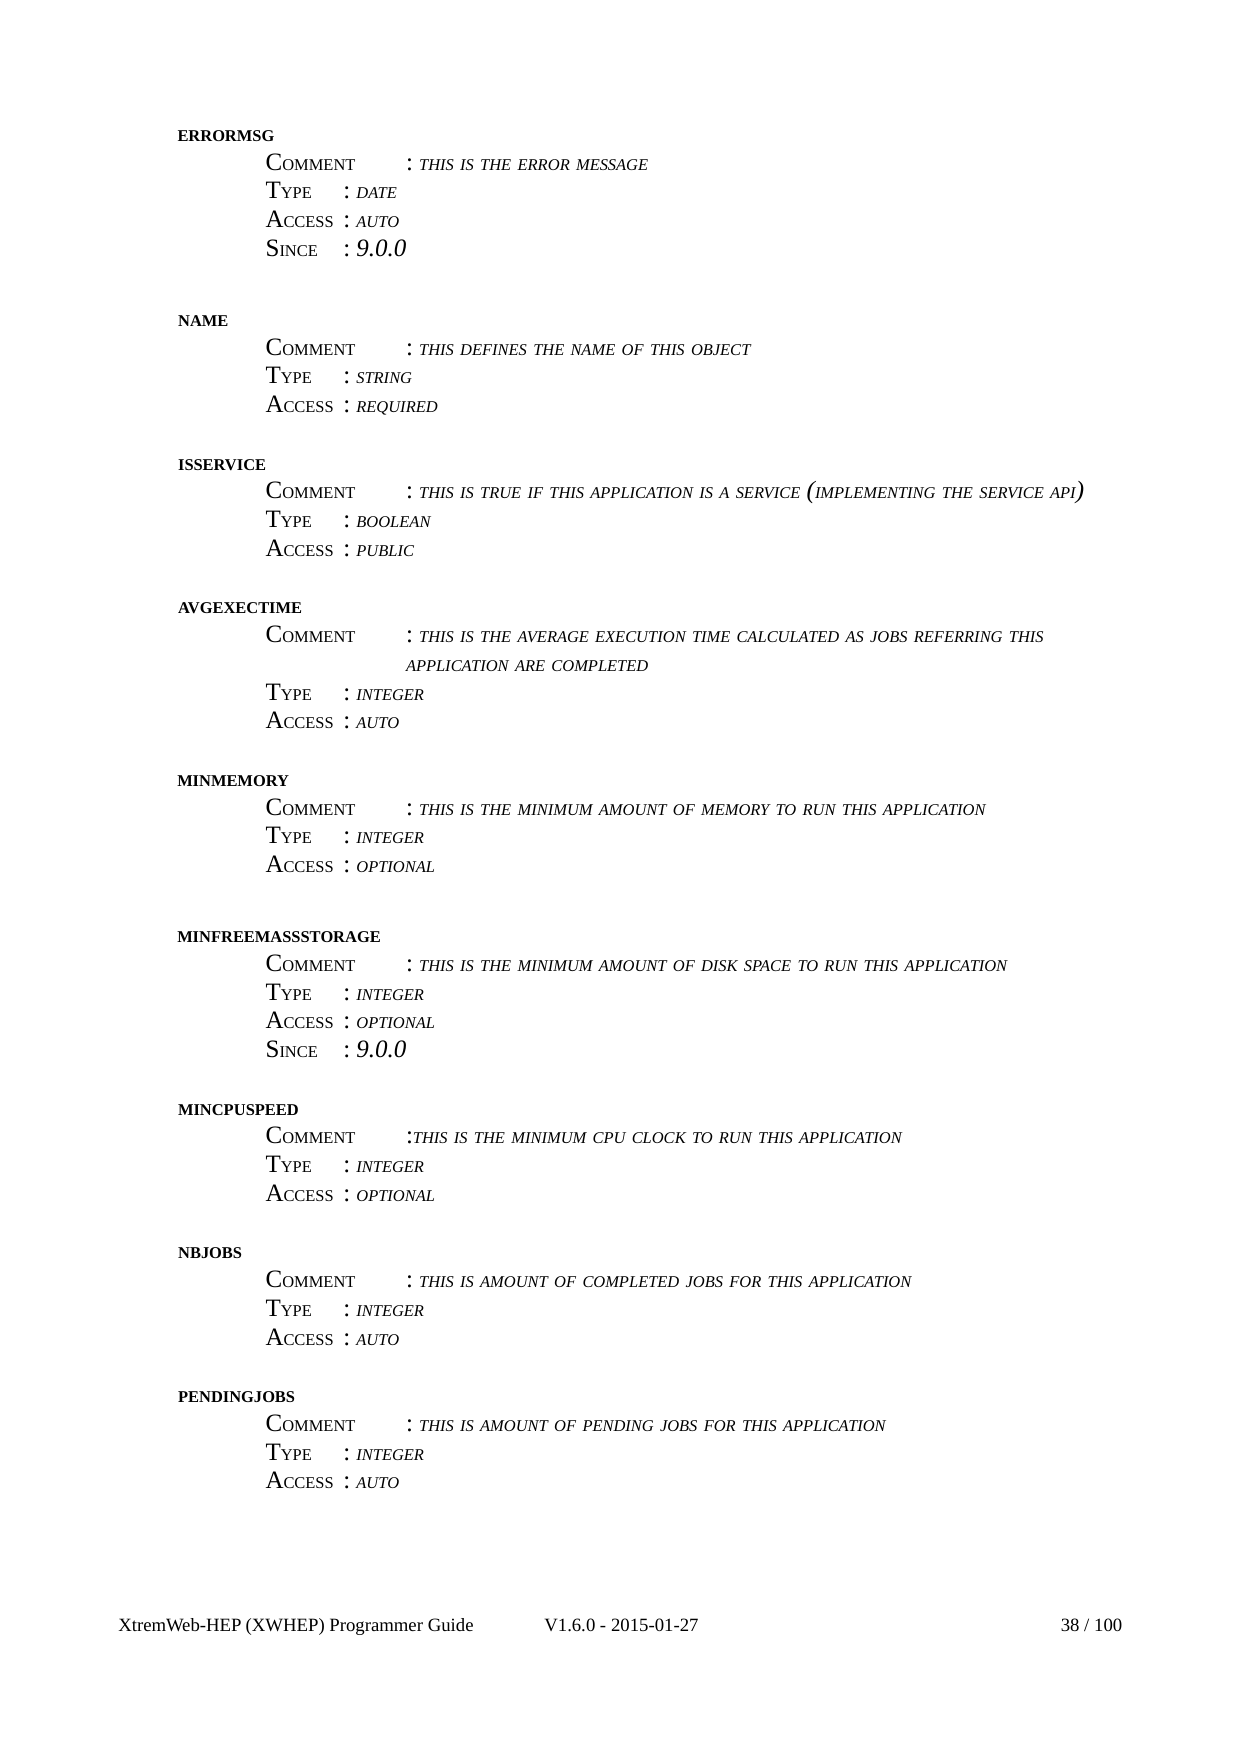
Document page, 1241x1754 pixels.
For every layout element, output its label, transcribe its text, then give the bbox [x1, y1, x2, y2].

text Type : integer [265, 977, 1122, 1006]
text Type : date [265, 176, 1122, 204]
text nbjobs [178, 1236, 1122, 1264]
text minfreemassstorage [177, 919, 1122, 948]
text Access : optional [265, 849, 1122, 878]
text Comment : this is the average execution time calculated as jobs referring this application are completed [265, 619, 1122, 677]
text Access : auto [265, 1466, 1122, 1494]
text Comment : this is the error message [265, 147, 1122, 176]
text errormsg [177, 118, 1122, 147]
text Since : 9.0.0 [265, 233, 1122, 262]
text Comment : this is true if this application is a service (implementing the service api) [265, 476, 1122, 504]
text pendingjobs [178, 1379, 1122, 1408]
text Comment : this is amount of completed jobs for this application [265, 1264, 1122, 1293]
text Access : public [265, 533, 1122, 562]
text Type : integer [265, 677, 1122, 706]
text Access : optional [265, 1178, 1122, 1207]
text Since : 9.0.0 [265, 1034, 1122, 1063]
text Type : integer [265, 1437, 1122, 1466]
text isservice [178, 447, 1122, 476]
text Comment :this is the minimum cpu clock to run this application [265, 1121, 1122, 1149]
text avgexectime [178, 591, 1122, 619]
text Access : optional [265, 1006, 1122, 1034]
text Type : integer [265, 821, 1122, 849]
text minmemory [177, 763, 1122, 792]
text Comment : this is the minimum amount of memory to run this application [265, 792, 1122, 821]
text Access : auto [265, 204, 1122, 233]
text Type : integer [265, 1293, 1122, 1322]
text Access : auto [265, 706, 1122, 734]
text Comment : this is the minimum amount of disk space to run this application [265, 948, 1122, 977]
text Access : required [265, 389, 1122, 418]
text Comment : this defines the name of this object [265, 332, 1122, 361]
text Comment : this is amount of pending jobs for this application [265, 1408, 1122, 1437]
text Access : auto [265, 1322, 1122, 1351]
text Type : integer [265, 1149, 1122, 1178]
text Type : boolean [265, 504, 1122, 533]
text Type : string [265, 361, 1122, 389]
text name [178, 303, 1122, 332]
text mincpuspeed [178, 1092, 1122, 1121]
